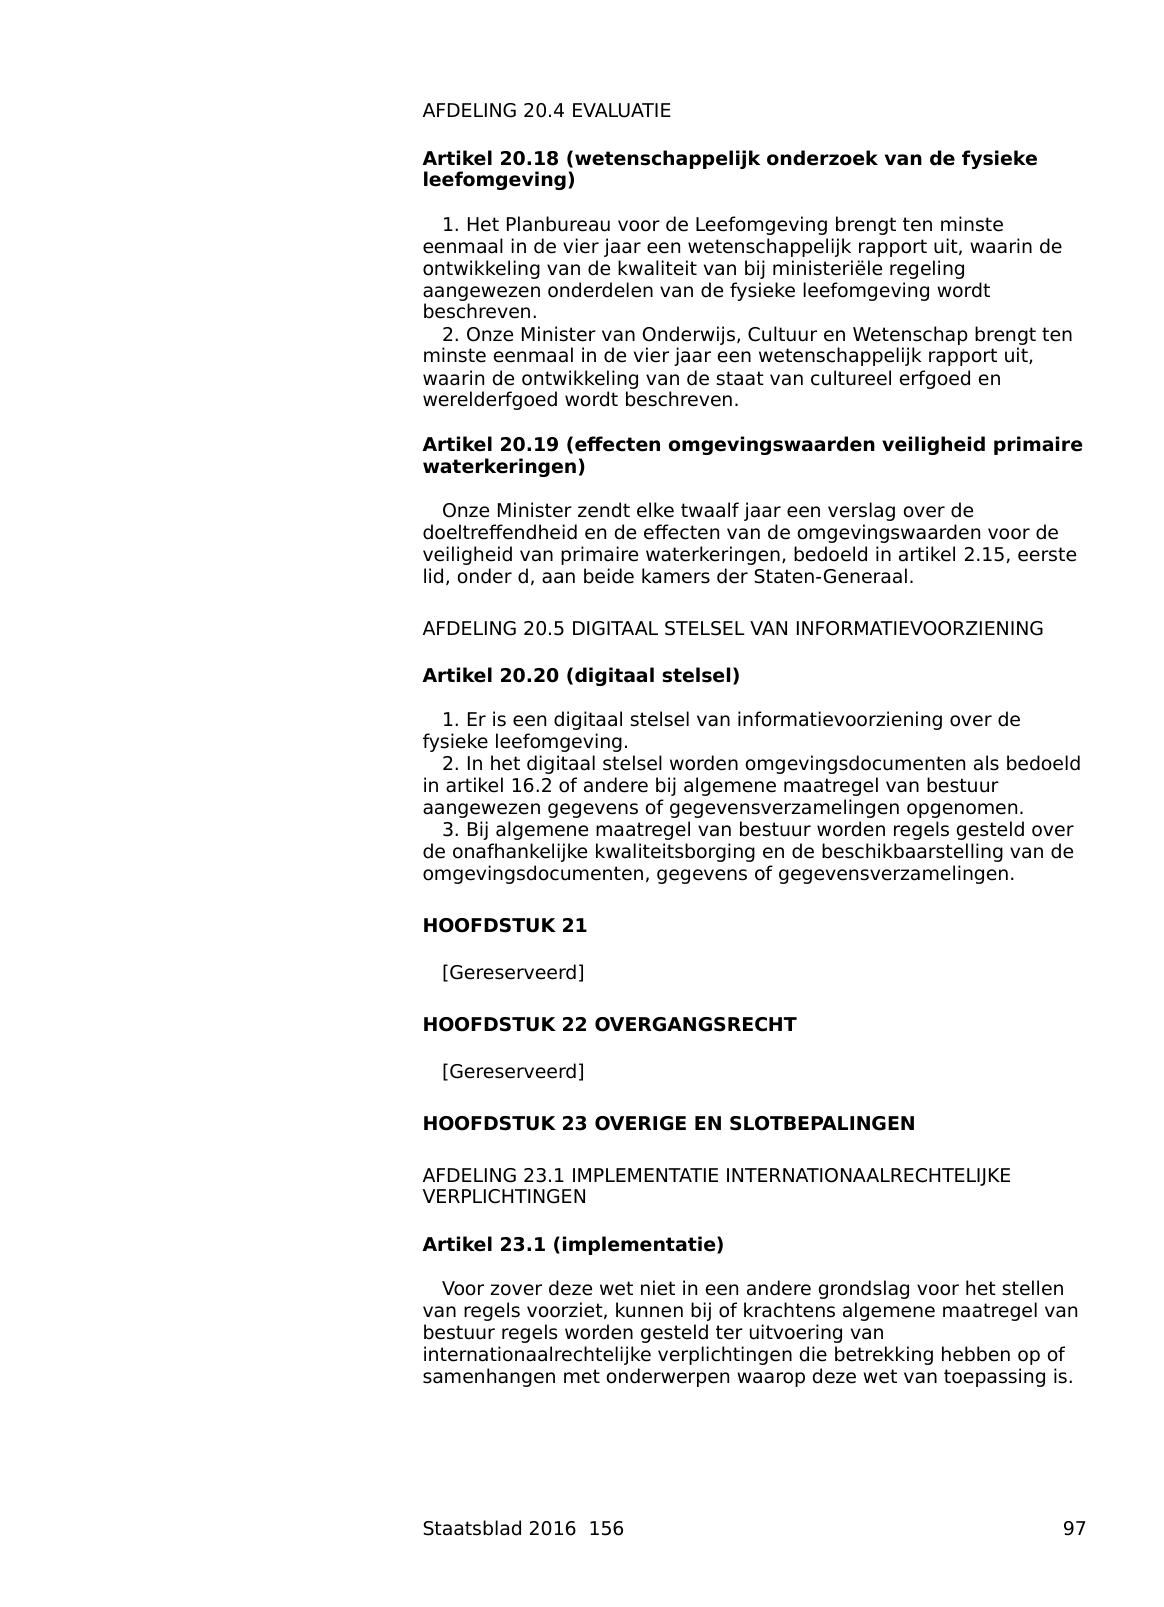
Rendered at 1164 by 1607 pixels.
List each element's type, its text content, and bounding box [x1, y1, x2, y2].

subtitle HOOFDSTUK 23 OVERIGE EN SLOTBEPALINGEN [422, 1112, 1087, 1134]
subtitle Artikel 23.1 (implementatie) [422, 1233, 1087, 1255]
text 2. Onze Minister van Onderwijs, Cultuur en Wetenschap brengt ten minste eenmaal in de vier jaar een wetenschappelijk rapport uit, waarin de ontwikkeling van de staat van cultureel erfgoed en werelderfgoed wordt beschreven. [422, 323, 1087, 411]
text [Gereserveerd] [422, 1061, 1087, 1082]
text 2. In het digitaal stelsel worden omgevingsdocumenten als bedoeld in artikel 16.2 of andere bij algemene maatregel van bestuur aangewezen gegevens of gegevensverzamelingen opgenomen. [422, 753, 1087, 819]
subtitle HOOFDSTUK 22 OVERGANGSRECHT [422, 1013, 1087, 1036]
subtitle Artikel 20.20 (digitaal stelsel) [422, 664, 1087, 687]
text Onze Minister zendt elke twaalf jaar een verslag over de doeltreffendheid en de effecten van de omgevingswaarden voor de veiligheid van primaire waterkeringen, bedoeld in artikel 2.15, eerste lid, onder d, aan beide kamers der Staten-Generaal. [422, 500, 1087, 588]
subtitle HOOFDSTUK 21 [422, 914, 1087, 937]
subtitle Artikel 20.18 (wetenschappelijk onderzoek van de fysieke leefomgeving) [422, 147, 1087, 191]
text Voor zover deze wet niet in een andere grondslag voor het stellen van regels voorziet, kunnen bij of krachtens algemene maatregel van bestuur regels worden gesteld ter uitvoering van internationaalrechtelijke verplichtingen die betrekking hebben op of samenhangen met onderwerpen waarop deze wet van toepassing is. [422, 1278, 1087, 1387]
text [Gereserveerd] [422, 962, 1087, 983]
text 1. Het Planbureau voor de Leefomgeving brengt ten minste eenmaal in de vier jaar een wetenschappelijk rapport uit, waarin de ontwikkeling van de kwaliteit van bij ministeriële regeling aangewezen onderdelen van de fysieke leefomgeving wordt beschreven. [422, 213, 1087, 323]
subtitle Artikel 20.19 (effecten omgevingswaarden veiligheid primaire waterkeringen) [422, 433, 1087, 477]
text 3. Bij algemene maatregel van bestuur worden regels gesteld over de onafhankelijke kwaliteitsborging en de beschikbaarstelling van de omgevingsdocumenten, gegevens of gegevensverzamelingen. [422, 819, 1087, 884]
subtitle AFDELING 23.1 IMPLEMENTATIE INTERNATIONAALRECHTELIJKE VERPLICHTINGEN [422, 1164, 1087, 1208]
subtitle AFDELING 20.5 DIGITAAL STELSEL VAN INFORMATIEVOORZIENING [422, 618, 1087, 639]
subtitle AFDELING 20.4 EVALUATIE [422, 100, 1087, 122]
text 1. Er is een digitaal stelsel van informatievoorziening over de fysieke leefomgeving. [422, 709, 1087, 753]
